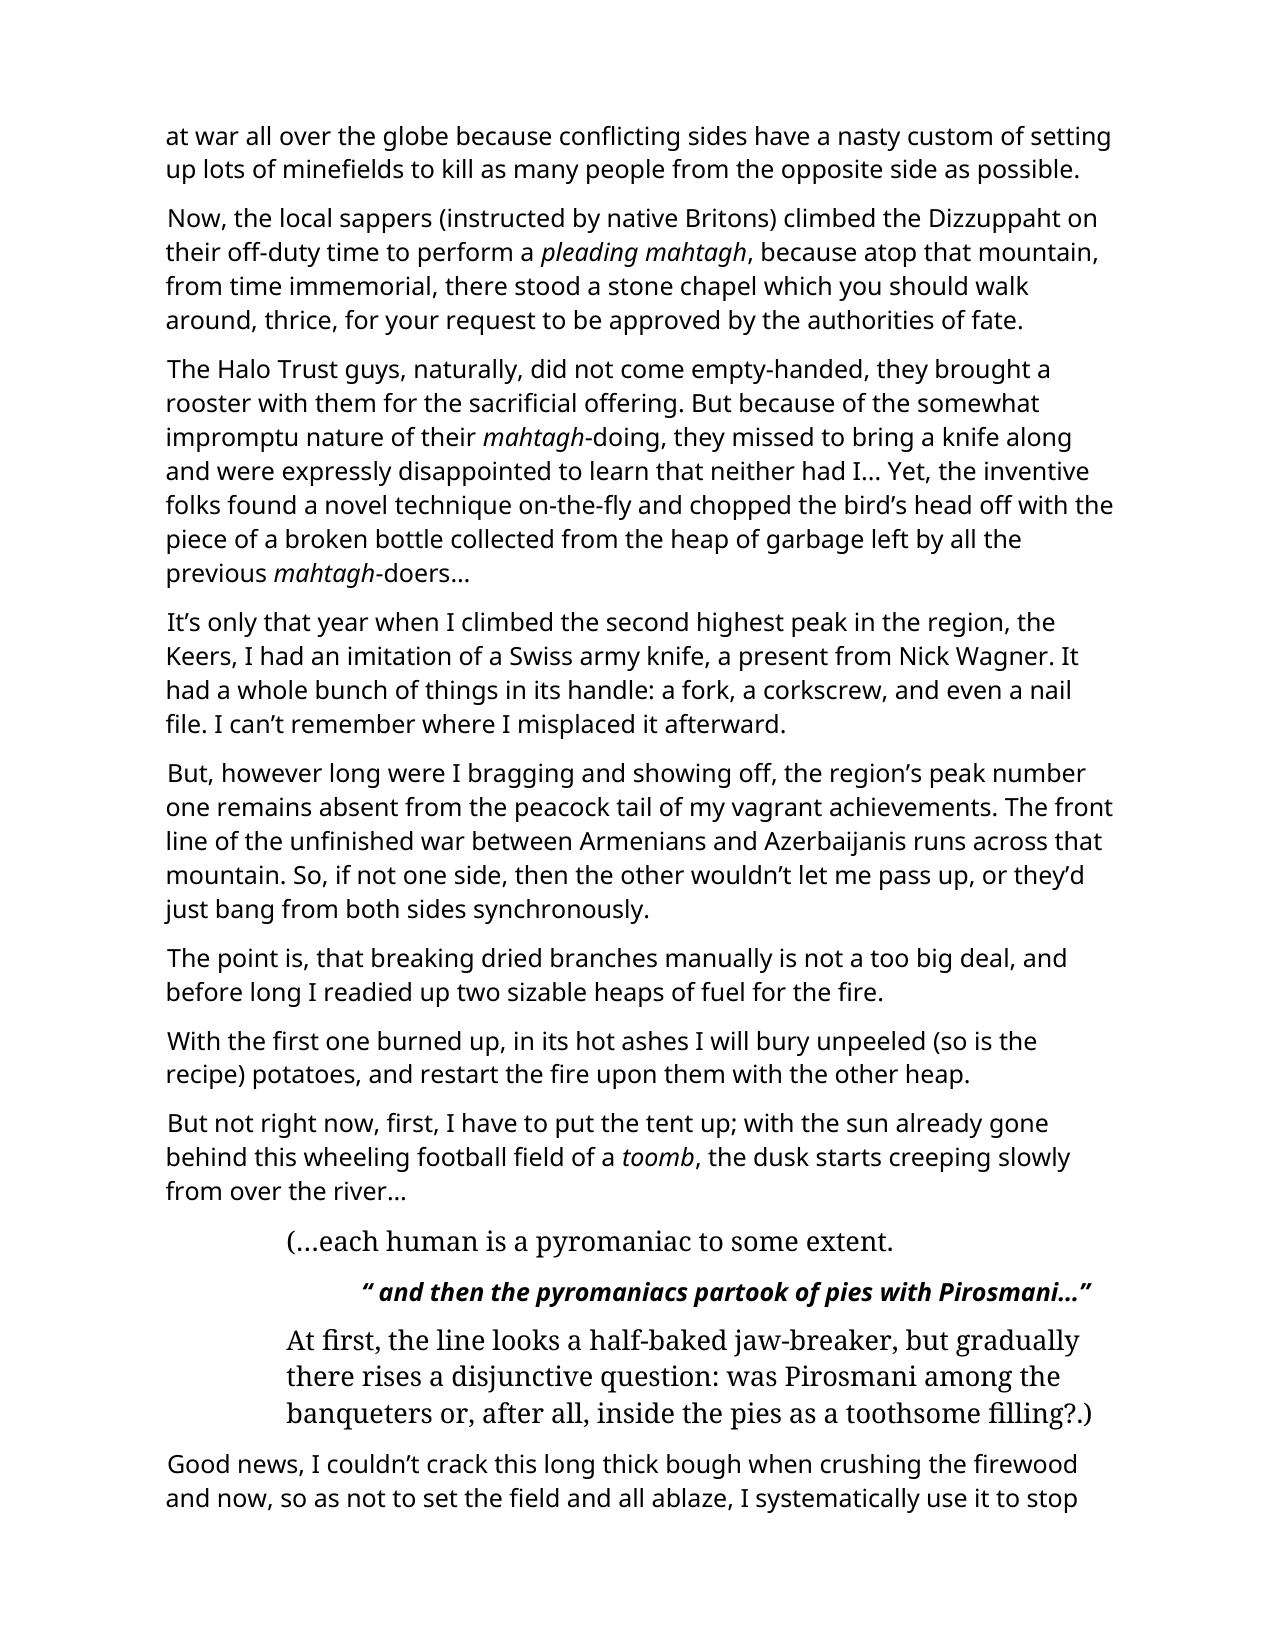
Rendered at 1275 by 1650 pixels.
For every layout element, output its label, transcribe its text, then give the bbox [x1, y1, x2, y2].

text It’s only that year when I climbed the second highest peak in the region, the Keers, I had an imitation of a Swiss army knife, a present from Nick Wagner. It had a whole bunch of things in its handle: a fork, a corkscrew, and even a nail file. I can’t remember where I misplaced it afterward. [165, 605, 1118, 741]
text “ and then the pyromaniacs partook of pies with Pirosmani…” [286, 1274, 1118, 1308]
list (…each human is a pyromaniac to some extent. [286, 1223, 1118, 1259]
text The point is, that breaking dried branches manually is not a too big deal, and before long I readied up two sizable heaps of fuel for the fire. [165, 940, 1118, 1008]
list At first, the line looks a half-baked jaw-breaker, but gradually there rises a disjunctive question: was Pirosmani among the banqueters or, after all, inside the pies as a toothsome filling?.) [286, 1321, 1118, 1432]
text The Halo Trust guys, naturally, did not come empty-handed, they brought a rooster with them for the sacrificial offering. But because of the somewhat impromptu nature of their mahtagh-doing, they missed to bring a knife along and were expressly disappointed to learn that neither had I... Yet, the inventive folks found a novel technique on-the-fly and chopped the bird’s head off with the piece of a broken bottle collected from the heap of garbage left by all the previous mahtagh-doers… [165, 352, 1118, 590]
text at war all over the globe because conflicting sides have a nasty custom of setting up lots of minefields to kill as many people from the opposite side as possible. [165, 118, 1118, 186]
text But not right now, first, I have to put the tent up; with the sun already gone behind this wheeling football field of a toomb, the dusk starts creeping slowly from over the river… [165, 1106, 1118, 1208]
text Good news, I couldn’t crack this long thick bough when crushing the firewood and now, so as not to set the field and all ablaze, I systematically use it to stop [165, 1447, 1118, 1515]
text But, however long were I bragging and showing off, the region’s peak number one remains absent from the peacock tail of my vagrant achievements. The front line of the unfinished war between Armenians and Azerbaijanis runs across that mountain. So, if not one side, then the other wouldn’t let me pass up, or they’d just bang from both sides synchronously. [165, 756, 1118, 926]
text Now, the local sappers (instructed by native Britons) climbed the Dizzuppaht on their off-duty time to perform a pleading mahtagh, because atop that mountain, from time immemorial, there stood a stone chapel which you should walk around, thrice, for your request to be approved by the authorities of fate. [165, 201, 1118, 337]
text With the first one burned up, in its hot ashes I will bury unpeeled (so is the recipe) potatoes, and restart the fire upon them with the other heap. [165, 1023, 1118, 1091]
